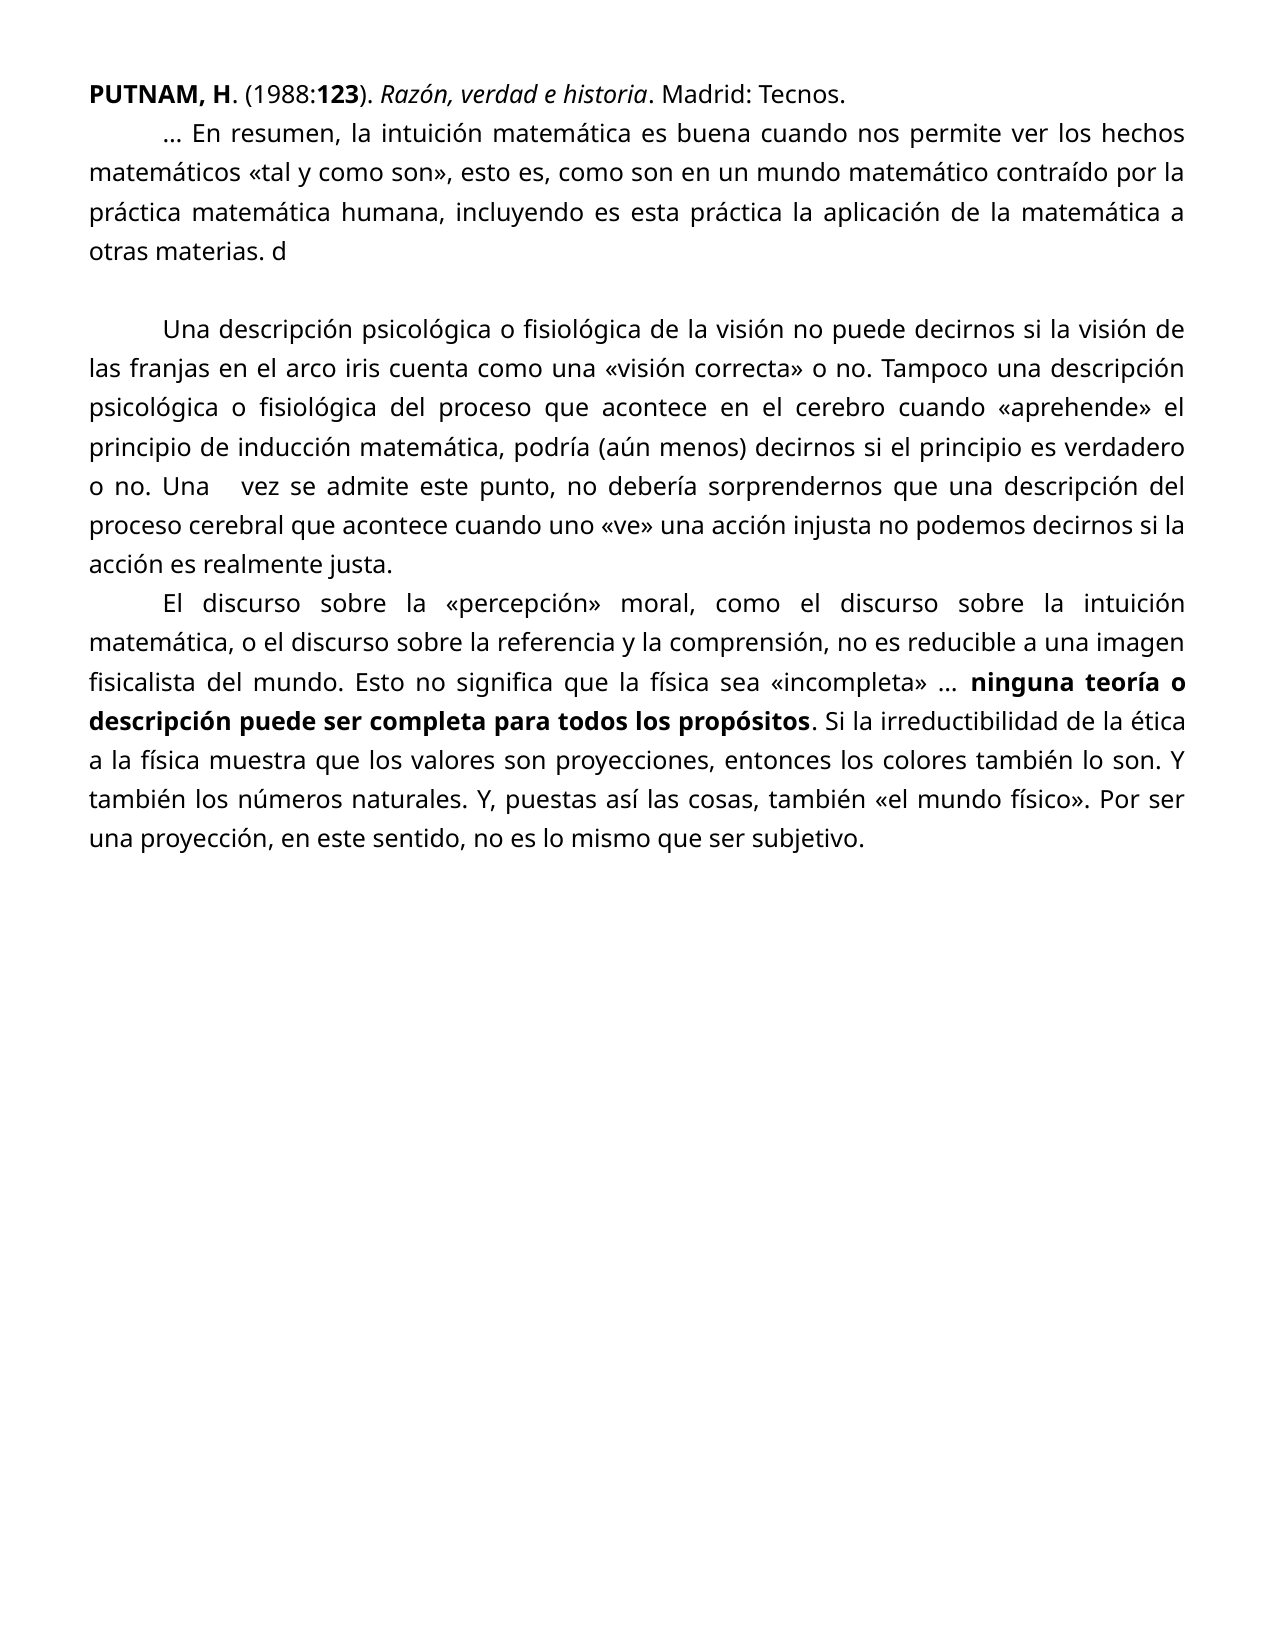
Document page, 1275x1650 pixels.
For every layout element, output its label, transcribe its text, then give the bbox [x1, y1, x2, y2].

text PUTNAM, H. (1988:123). Razón, verdad e historia. Madrid: Tecnos. [88, 77, 1186, 111]
text Una descripción psicológica o fisiológica de la visión no puede decirnos si la visión de las franjas en el arco iris cuenta como una «visión correcta» o no. Tampoco una descripción psicológica o fisiológica del proceso que acontece en el cerebro cuando «aprehende» el principio de inducción matemática, podría (aún menos) decirnos si el principio es verdadero o no. Una vez se admite este punto, no debería sorprendernos que una descripción del proceso cerebral que acontece cuando uno «ve» una acción injusta no podemos decirnos si la acción es realmente justa. [88, 312, 1186, 581]
text El discurso sobre la «percepción» moral, como el discurso sobre la intuición matemática, o el discurso sobre la referencia y la comprensión, no es reducible a una imagen fisicalista del mundo. Esto no significa que la física sea «incompleta» … ninguna teoría o descripción puede ser completa para todos los propósitos. Si la irreductibilidad de la ética a la física muestra que los valores son proyecciones, entonces los colores también lo son. Y también los números naturales. Y, puestas así las cosas, también «el mundo físico». Por ser una proyección, en este sentido, no es lo mismo que ser subjetivo. [88, 586, 1186, 855]
text … En resumen, la intuición matemática es buena cuando nos permite ver los hechos matemáticos «tal y como son», esto es, como son en un mundo matemático contraído por la práctica matemática humana, incluyendo es esta práctica la aplicación de la matemática a otras materias. d [88, 116, 1186, 267]
